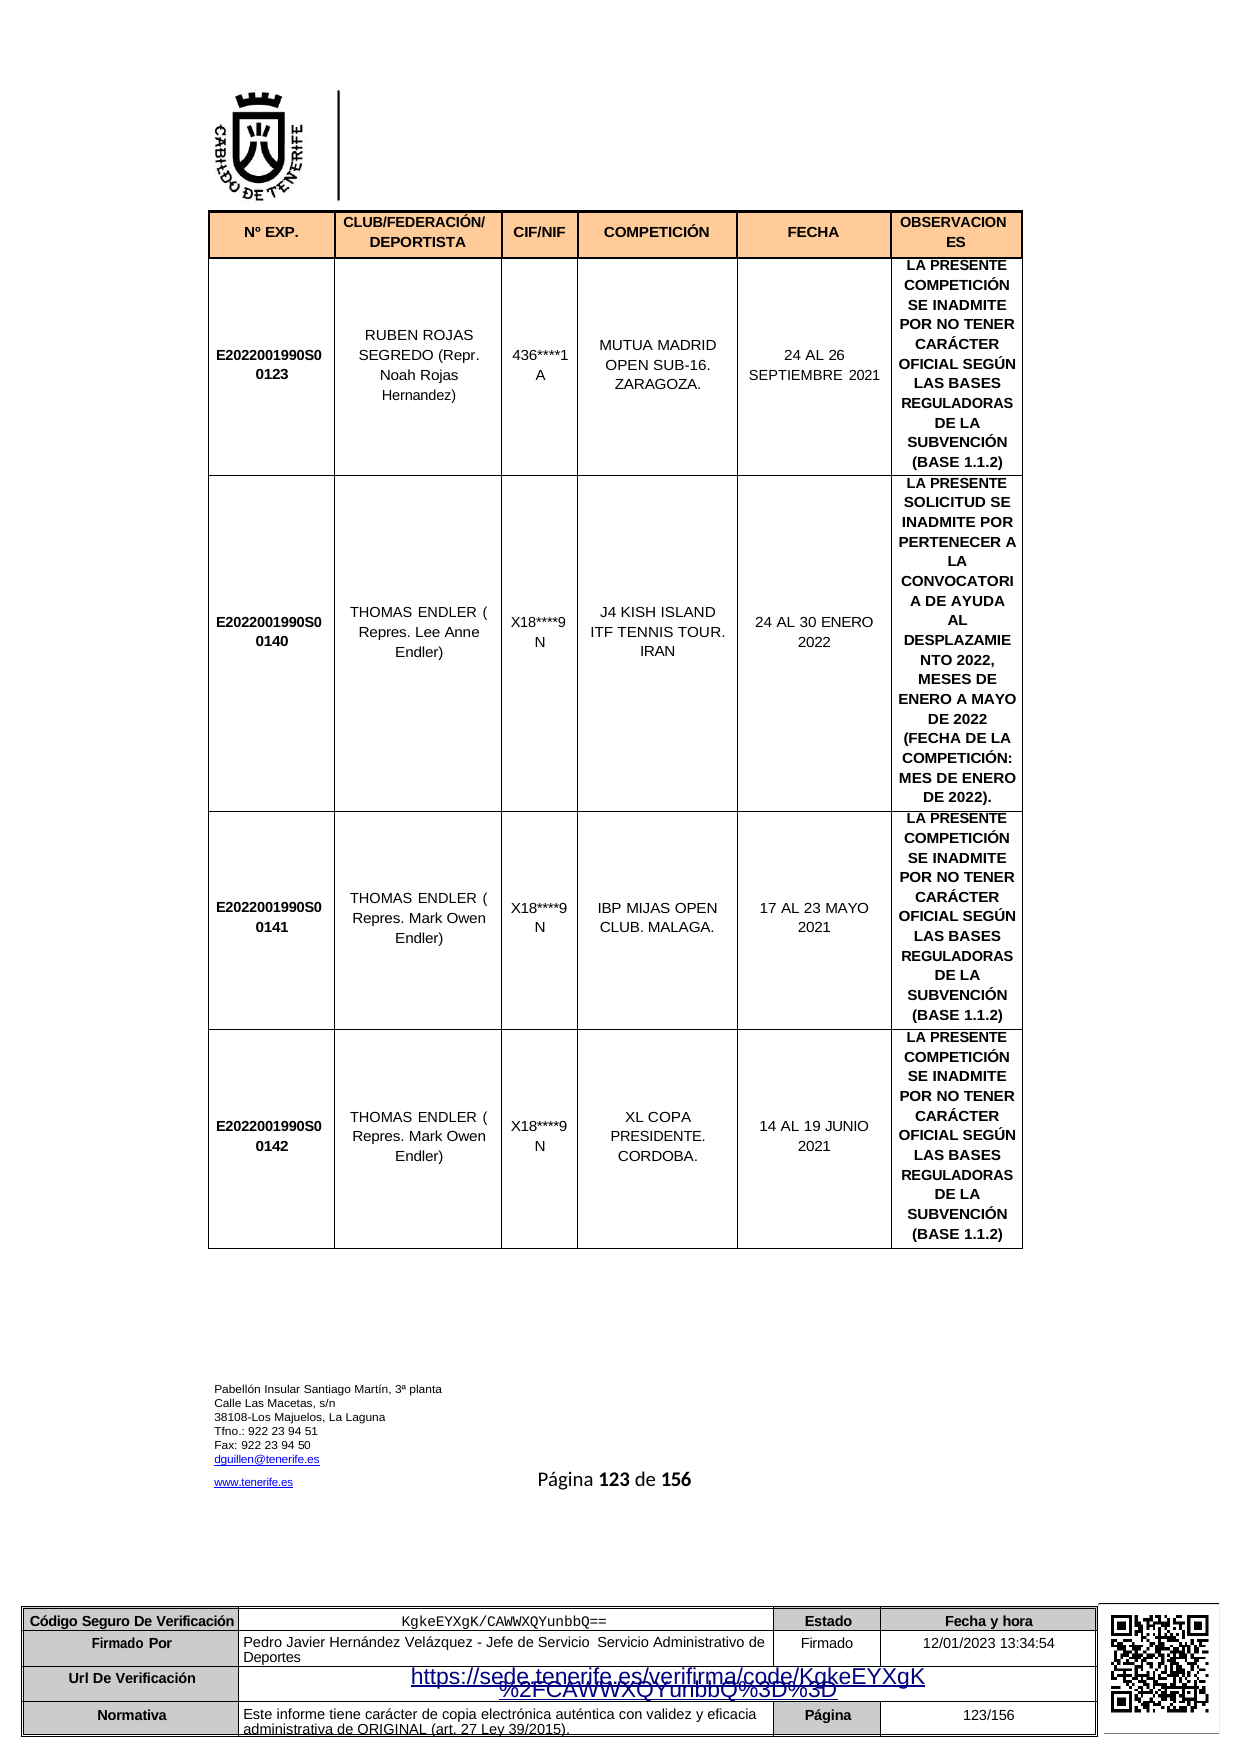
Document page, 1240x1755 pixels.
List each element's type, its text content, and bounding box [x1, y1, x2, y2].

table_cell XL COPA PRESIDENTE. CORDOBA. [578, 1030, 737, 1248]
table_header Nº EXP. [210, 213, 334, 257]
table_cell 436****1 A [502, 259, 577, 475]
table_header OBSERVACION ES [892, 213, 1021, 257]
table_cell E2022001990S0 0140 [209, 476, 334, 811]
table_header CLUB/FEDERACIÓN/ DEPORTISTA [336, 213, 501, 257]
table_cell THOMAS ENDLER ( Repres. Mark Owen Endler) [335, 812, 501, 1029]
table_cell E2022001990S0 0123 [209, 259, 334, 475]
table_cell MUTUA MADRID OPEN SUB-16. ZARAGOZA. [578, 259, 737, 475]
table_cell 24 AL 26 SEPTIEMBRE 2021 [738, 259, 891, 475]
table_cell X18****9 N [502, 1030, 577, 1248]
text Pabellón Insular Santiago Martín, 3ª planta Calle Las Macetas, s/n [214, 1383, 467, 1410]
table_cell 17 AL 23 MAYO 2021 [738, 812, 891, 1029]
table_cell LA PRESENTE COMPETICIÓN SE INADMITE POR NO TENER CARÁCTER OFICIAL SEGÚN LAS BASES REGULADORAS DE LA SUBVENCIÓN (BASE 1.1.2) [892, 1030, 1022, 1248]
table_cell E2022001990S0 0142 [209, 1030, 334, 1248]
table_cell 14 AL 19 JUNIO 2021 [738, 1030, 891, 1248]
table_cell X18****9 N [502, 476, 577, 811]
table_cell IBP MIJAS OPEN CLUB. MALAGA. [578, 812, 737, 1029]
text dguillen@tenerife.es [214, 1453, 1110, 1466]
table_header FECHA [738, 213, 890, 257]
text 38108-Los Majuelos, La Laguna Tfno.: 922 23 94 51 [214, 1411, 413, 1438]
table_cell X18****9 N [502, 812, 577, 1029]
table_cell E2022001990S0 0141 [209, 812, 334, 1029]
table_cell RUBEN ROJAS SEGREDO (Repr. Noah Rojas Hernandez) [335, 259, 501, 475]
text Fax: 922 23 94 50 [214, 1439, 1110, 1452]
table_cell LA PRESENTE SOLICITUD SE INADMITE POR PERTENECER A LA CONVOCATORI A DE AYUDA AL DESPLAZAMIE NTO 2022, MESES DE ENERO A MAYO DE 2022 (FECHA DE LA COMPETICIÓN: MES DE ENERO DE 2022). [892, 476, 1022, 811]
table_cell LA PRESENTE COMPETICIÓN SE INADMITE POR NO TENER CARÁCTER OFICIAL SEGÚN LAS BASES REGULADORAS DE LA SUBVENCIÓN (BASE 1.1.2) [892, 259, 1022, 475]
table_cell J4 KISH ISLAND ITF TENNIS TOUR. IRAN [578, 476, 737, 811]
table_header COMPETICIÓN [579, 213, 736, 257]
table_cell THOMAS ENDLER ( Repres. Mark Owen Endler) [335, 1030, 501, 1248]
table_cell 24 AL 30 ENERO 2022 [738, 476, 891, 811]
table_cell THOMAS ENDLER ( Repres. Lee Anne Endler) [335, 476, 501, 811]
table_cell LA PRESENTE COMPETICIÓN SE INADMITE POR NO TENER CARÁCTER OFICIAL SEGÚN LAS BASES REGULADORAS DE LA SUBVENCIÓN (BASE 1.1.2) [892, 812, 1022, 1029]
table_header CIF/NIF [503, 213, 577, 257]
text www.tenerife.es Página 123 de 156 [214, 1466, 1110, 1491]
